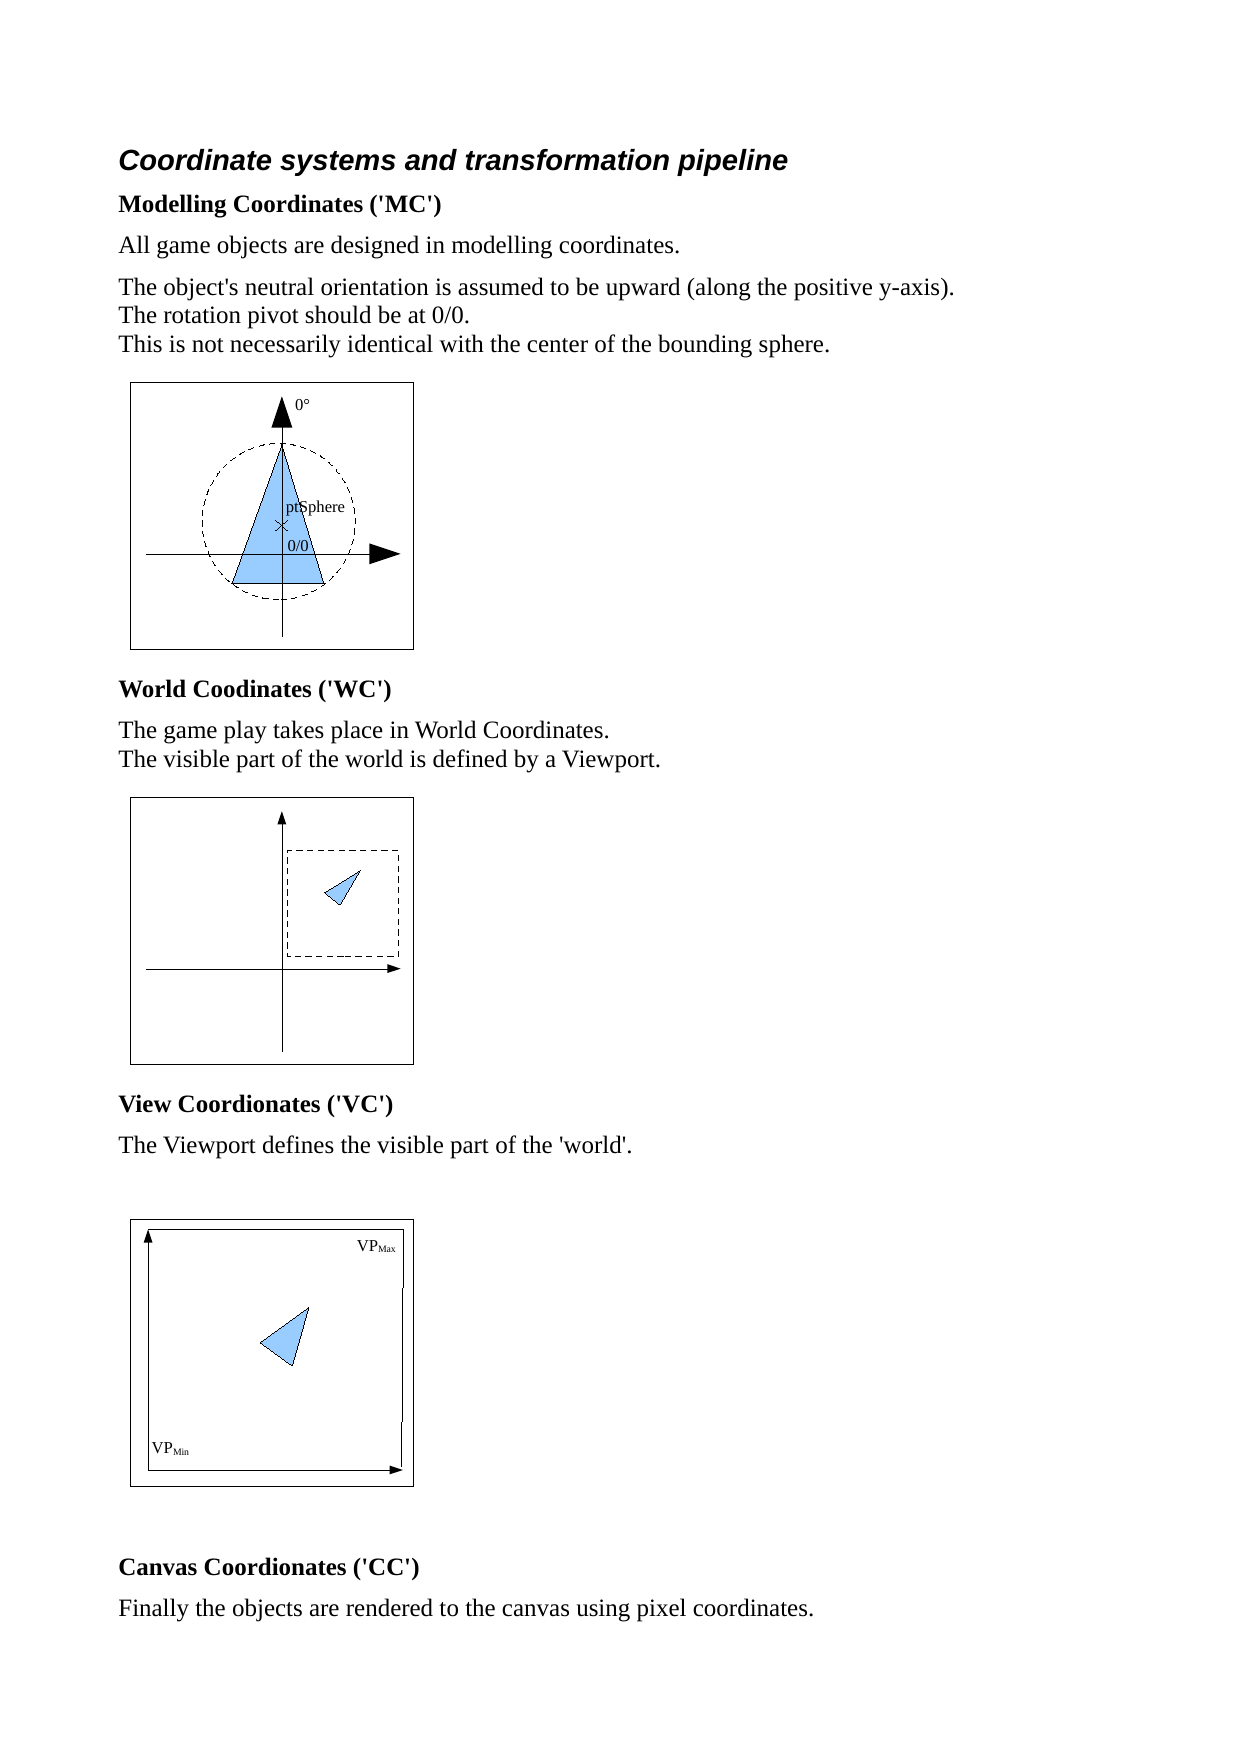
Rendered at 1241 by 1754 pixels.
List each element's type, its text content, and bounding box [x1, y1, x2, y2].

subtitle Coordinate systems and transformation pipeline [118, 143, 1122, 177]
text Modelling Coordinates ('MC') [118, 189, 1122, 218]
text The game play takes place in World Coordinates. The visible part of the world is defined by a Viewport. [118, 715, 1122, 773]
text Canvas Coordionates ('CC') [118, 1552, 1122, 1581]
text View Coordionates ('VC') [118, 1089, 1122, 1117]
text Finally the objects are rendered to the canvas using pixel coordinates. [118, 1593, 1122, 1622]
text The object's neutral orientation is assumed to be upward (along the positive y-axis). The rotation pivot should be at 0/0. This is not necessarily identical with the center of the bounding sphere. [118, 272, 1122, 358]
text World Coodinates ('WC') [118, 674, 1122, 703]
text The Viewport defines the visible part of the 'world'. [118, 1130, 1122, 1159]
text All game objects are designed in modelling coordinates. [118, 230, 1122, 259]
